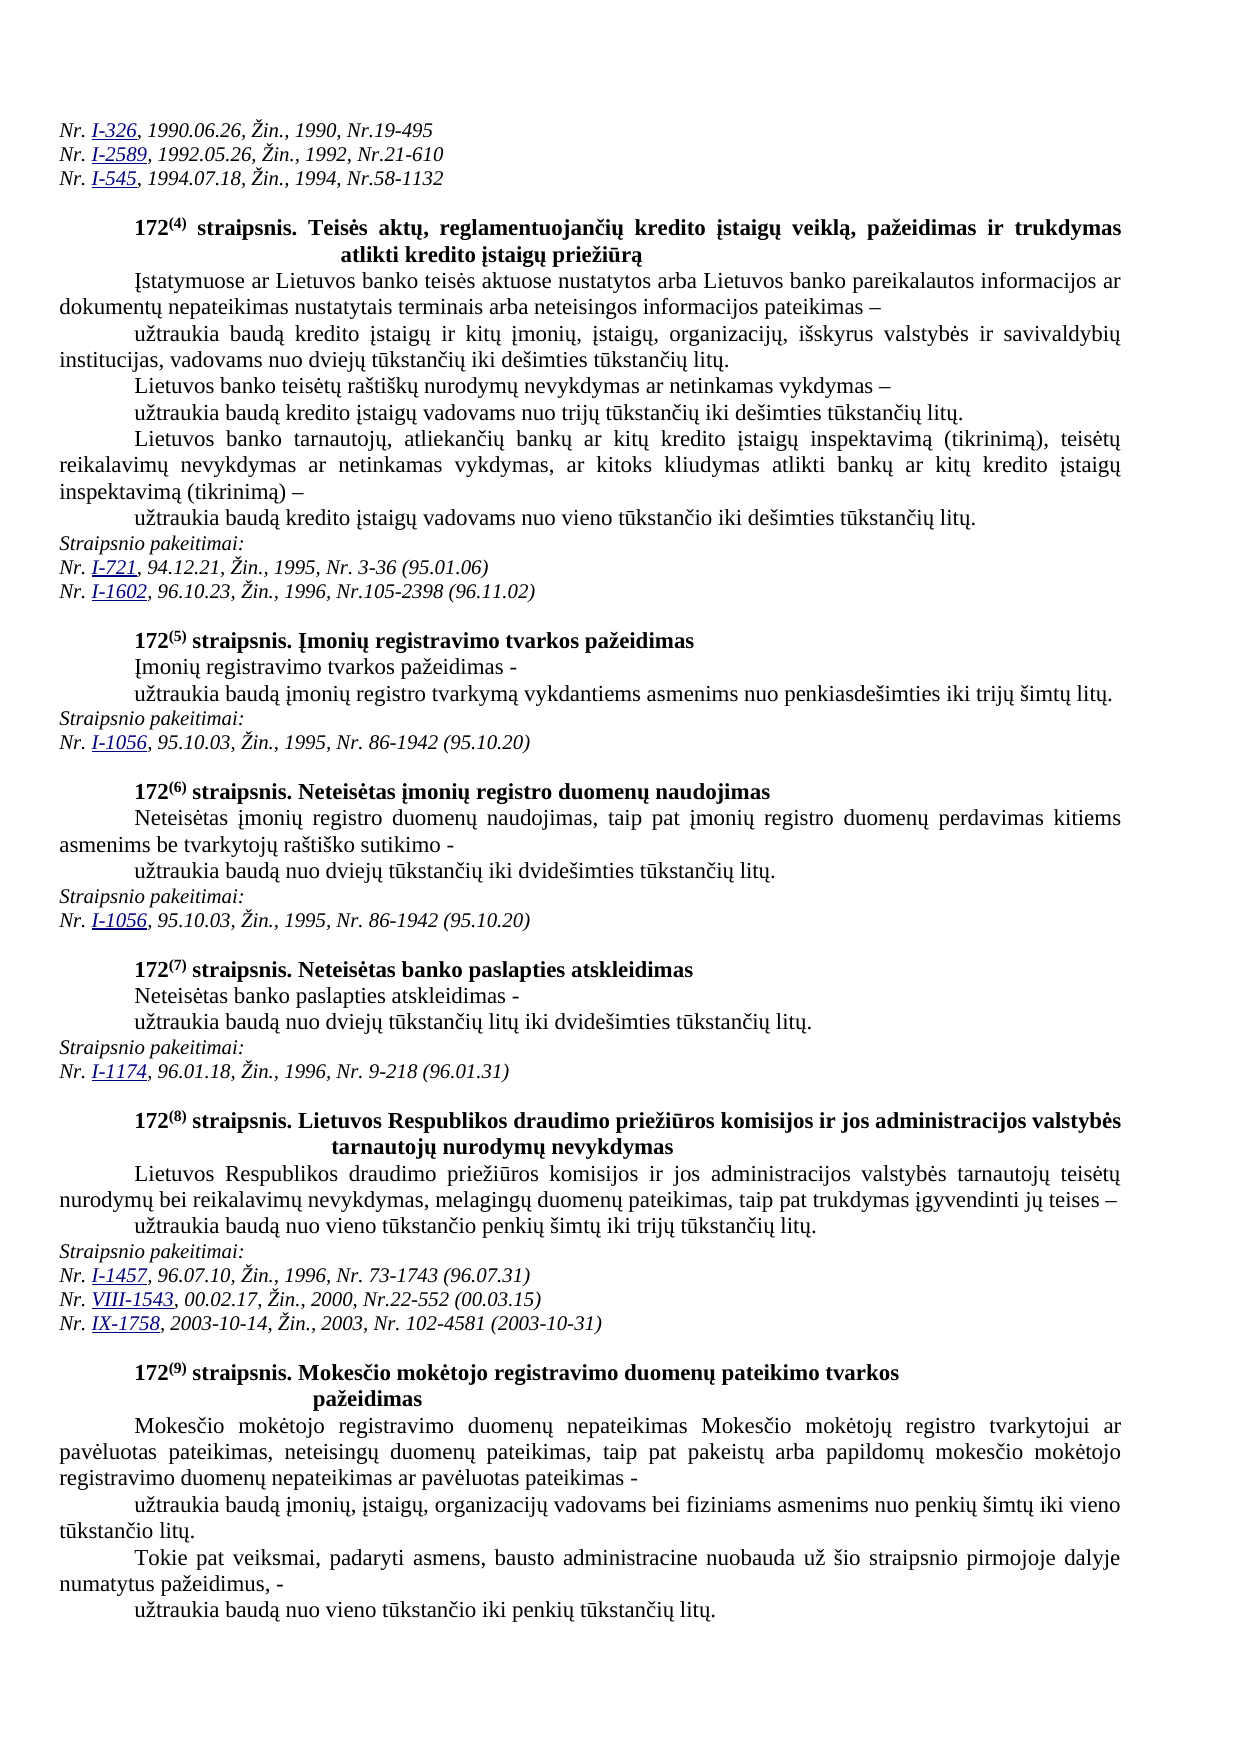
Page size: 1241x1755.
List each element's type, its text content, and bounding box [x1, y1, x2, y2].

text Straipsnio pakeitimai: [59, 883, 1122, 908]
text Lietuvos banko teisėtų raštiškų nurodymų nevykdymas ar netinkamas vykdymas – [59, 372, 1122, 399]
text 172(4) straipsnis. Teisės aktų, reglamentuojančių kredito įstaigų veiklą, pažeidimas ir trukdymas atlikti kredito įstaigų priežiūrą [134, 214, 1122, 267]
text Straipsnio pakeitimai: [59, 1239, 1122, 1263]
text Mokesčio mokėtojo registravimo duomenų nepateikimas Mokesčio mokėtojų registro tvarkytojui ar pavėluotas pateikimas, neteisingų duomenų pateikimas, taip pat pakeistų arba papildomų mokesčio mokėtojo registravimo duomenų nepateikimas ar pavėluotas pateikimas - [59, 1412, 1122, 1491]
text užtraukia baudą nuo vieno tūkstančio iki penkių tūkstančių litų. [59, 1596, 1122, 1623]
text Įmonių registravimo tvarkos pažeidimas - [59, 653, 1122, 679]
text Nr. VIII-1543, 00.02.17, Žin., 2000, Nr.22-552 (00.03.15) [59, 1287, 1122, 1311]
text užtraukia baudą kredito įstaigų ir kitų įmonių, įstaigų, organizacijų, išskyrus valstybės ir savivaldybių institucijas, vadovams nuo dviejų tūkstančių iki dešimties tūkstančių litų. [59, 320, 1122, 372]
text užtraukia baudą kredito įstaigų vadovams nuo trijų tūkstančių iki dešimties tūkstančių litų. [59, 399, 1122, 425]
text Nr. I-545, 1994.07.18, Žin., 1994, Nr.58-1132 [59, 166, 1122, 190]
text Straipsnio pakeitimai: [59, 1035, 1122, 1059]
text 172(7) straipsnis. Neteisėtas banko paslapties atskleidimas [59, 956, 1122, 982]
text užtraukia baudą nuo vieno tūkstančio penkių šimtų iki trijų tūkstančių litų. [59, 1212, 1122, 1239]
text užtraukia baudą įmonių registro tvarkymą vykdantiems asmenims nuo penkiasdešimties iki trijų šimtų litų. [59, 679, 1122, 706]
text pažeidimas [209, 1385, 1122, 1412]
text Tokie pat veiksmai, padaryti asmens, bausto administracine nuobauda už šio straipsnio pirmojoje dalyje numatytus pažeidimus, - [59, 1543, 1122, 1596]
text užtraukia baudą kredito įstaigų vadovams nuo vieno tūkstančio iki dešimties tūkstančių litų. [59, 504, 1122, 531]
text Lietuvos banko tarnautojų, atliekančių bankų ar kitų kredito įstaigų inspektavimą (tikrinimą), teisėtų reikalavimų nevykdymas ar netinkamas vykdymas, ar kitoks kliudymas atlikti bankų ar kitų kredito įstaigų inspektavimą (tikrinimą) – [59, 425, 1122, 504]
text 172(9) straipsnis. Mokesčio mokėtojo registravimo duomenų pateikimo tvarkos [59, 1359, 1122, 1385]
text užtraukia baudą įmonių, įstaigų, organizacijų vadovams bei fiziniams asmenims nuo penkių šimtų iki vieno tūkstančio litų. [59, 1491, 1122, 1543]
text Nr. I-1174, 96.01.18, Žin., 1996, Nr. 9-218 (96.01.31) [59, 1059, 1122, 1083]
text Nr. I-1056, 95.10.03, Žin., 1995, Nr. 86-1942 (95.10.20) [59, 908, 1122, 932]
text užtraukia baudą nuo dviejų tūkstančių iki dvidešimties tūkstančių litų. [59, 857, 1122, 883]
text Straipsnio pakeitimai: [59, 706, 1122, 730]
text Lietuvos Respublikos draudimo priežiūros komisijos ir jos administracijos valstybės tarnautojų teisėtų nurodymų bei reikalavimų nevykdymas, melagingų duomenų pateikimas, taip pat trukdymas įgyvendinti jų teises – [59, 1160, 1122, 1212]
text Nr. IX-1758, 2003-10-14, Žin., 2003, Nr. 102-4581 (2003-10-31) [59, 1311, 1122, 1335]
text Nr. I-721, 94.12.21, Žin., 1995, Nr. 3-36 (95.01.06) [59, 555, 1122, 579]
text užtraukia baudą nuo dviejų tūkstančių litų iki dvidešimties tūkstančių litų. [59, 1008, 1122, 1035]
text Nr. I-1056, 95.10.03, Žin., 1995, Nr. 86-1942 (95.10.20) [59, 730, 1122, 754]
text Nr. I-326, 1990.06.26, Žin., 1990, Nr.19-495 [59, 118, 1122, 142]
text 172(5) straipsnis. Įmonių registravimo tvarkos pažeidimas [59, 627, 1122, 653]
text Nr. I-1602, 96.10.23, Žin., 1996, Nr.105-2398 (96.11.02) [59, 579, 1122, 603]
text Straipsnio pakeitimai: [59, 531, 1122, 555]
text Neteisėtas banko paslapties atskleidimas - [59, 982, 1122, 1008]
text Neteisėtas įmonių registro duomenų naudojimas, taip pat įmonių registro duomenų perdavimas kitiems asmenims be tvarkytojų raštiško sutikimo - [59, 804, 1122, 857]
text 172(8) straipsnis. Lietuvos Respublikos draudimo priežiūros komisijos ir jos administracijos valstybės tarnautojų nurodymų nevykdymas [134, 1107, 1122, 1160]
text Nr. I-2589, 1992.05.26, Žin., 1992, Nr.21-610 [59, 142, 1122, 166]
text Įstatymuose ar Lietuvos banko teisės aktuose nustatytos arba Lietuvos banko pareikalautos informacijos ar dokumentų nepateikimas nustatytais terminais arba neteisingos informacijos pateikimas – [59, 267, 1122, 320]
text Nr. I-1457, 96.07.10, Žin., 1996, Nr. 73-1743 (96.07.31) [59, 1263, 1122, 1287]
text 172(6) straipsnis. Neteisėtas įmonių registro duomenų naudojimas [59, 778, 1122, 804]
